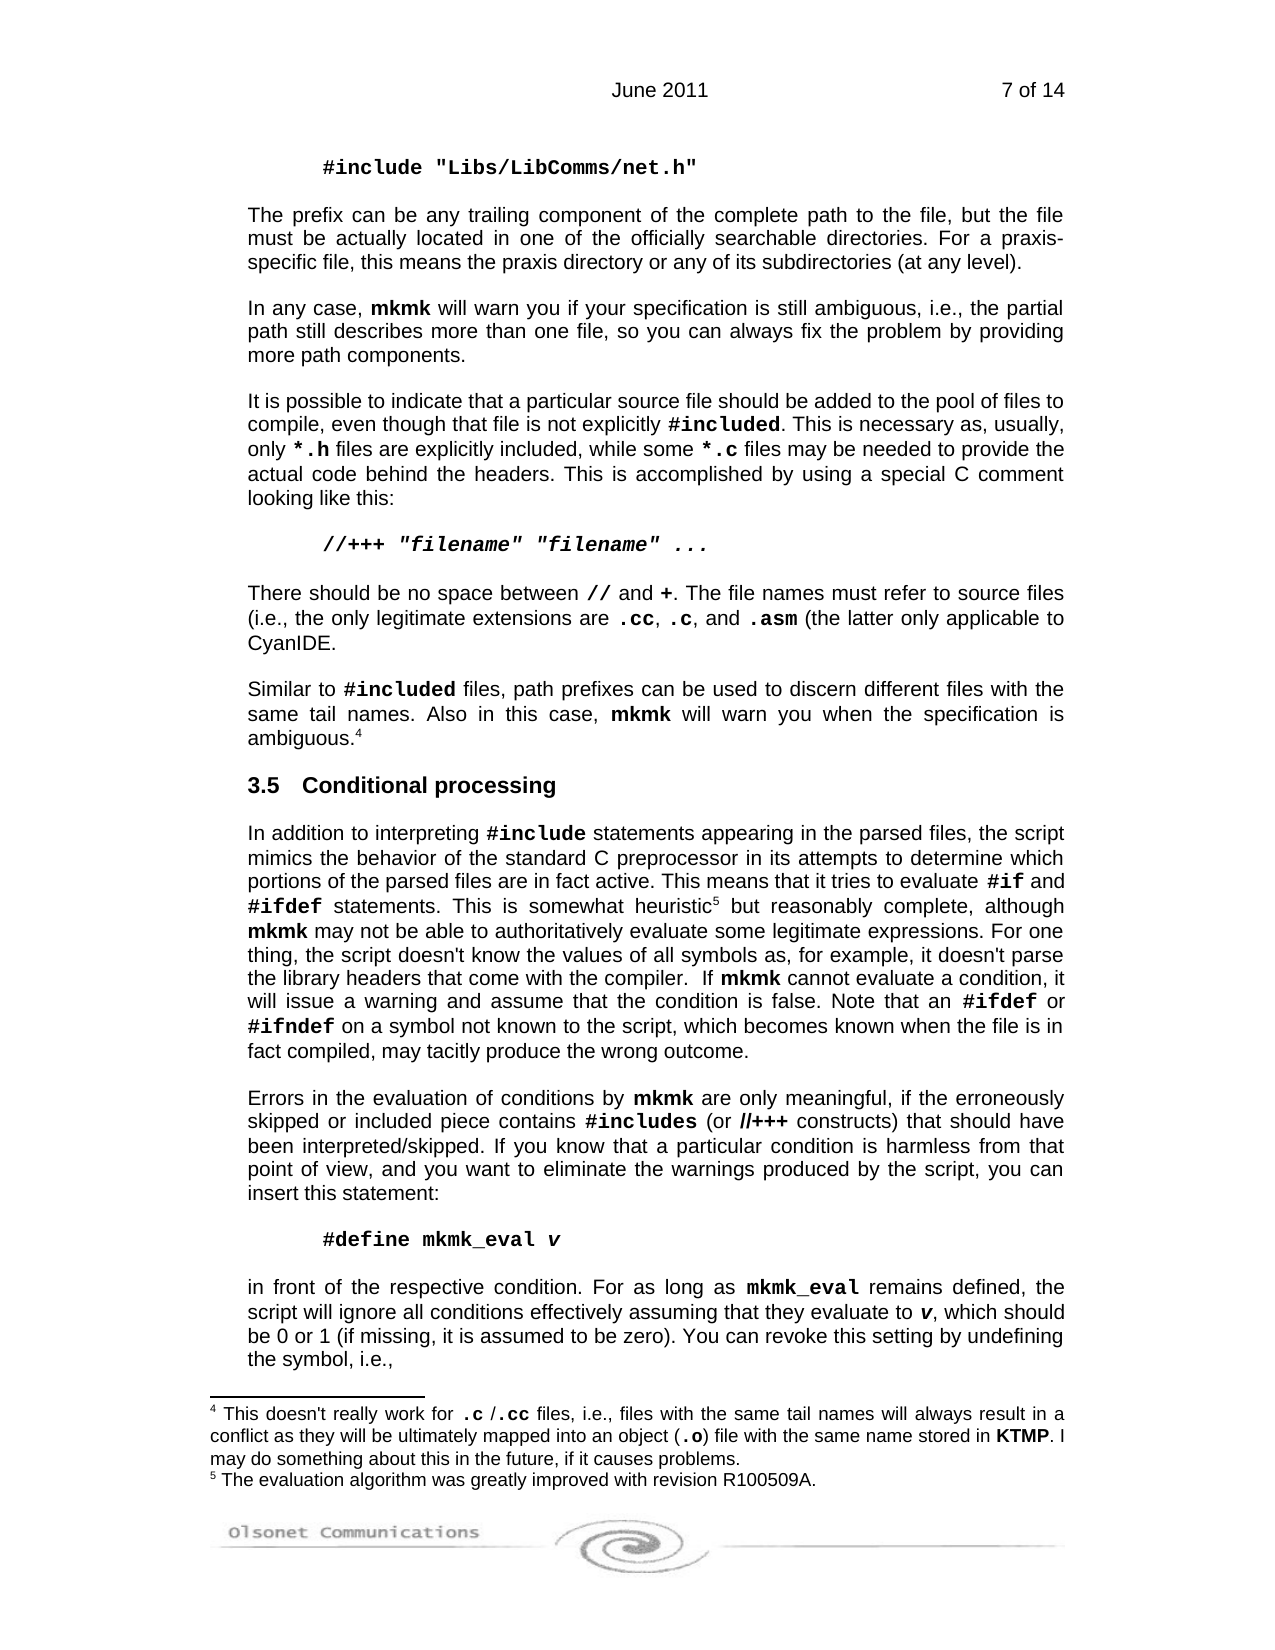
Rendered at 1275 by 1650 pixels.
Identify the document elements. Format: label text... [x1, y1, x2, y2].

text Similar to #included files, path prefixes can be used to discern different files with the same tail names. Also in this case, mkmk will warn you when the specification is ambiguous. [247, 678, 1065, 749]
text The prefix can be any trailing component of the complete path to the file, but the file must be actually located in one of the officially searchable directories. For a praxis-specific file, this means the praxis directory or any of its subdirectories (at any level). [247, 204, 1065, 273]
subtitle Conditional processing [247, 772, 1065, 798]
text In any case, mkmk will warn you if your specification is still ambiguous, i.e., the partial path still describes more than one file, so you can always fix the problem by providing more path components. [247, 297, 1065, 366]
text in front of the respective condition. For as long as mkmk_eval remains defined, the script will ignore all conditions effectively assuming that they evaluate to v, which should be 0 or 1 (if missing, it is assumed to be zero). You can revoke this setting by undefining the symbol, i.e., [247, 1276, 1065, 1371]
text In addition to interpreting #include statements appearing in the parsed files, the script mimics the behavior of the standard C preprocessor in its attempts to determine which portions of the parsed files are in fact active. This means that it tries to evaluate #if and #ifdef statements. This is somewhat heuristic but reasonably complete, although mkmk may not be able to authoritatively evaluate some legitimate expressions. For one thing, the script doesn't know the values of all symbols as, for example, it doesn't parse the library headers that come with the compiler. If mkmk cannot evaluate a condition, it will issue a warning and assume that the condition is false. Note that an #ifdef or #ifndef on a symbol not known to the script, which becomes known when the file is in fact compiled, may tacitly produce the wrong outcome. [247, 821, 1065, 1063]
text This doesn't really work for .c /.cc files, i.e., files with the same tail names will always result in a conflict as they will be ultimately mapped into an object (.o) file with the same name stored in KTMP. I may do something about this in the future, if it causes problems. [210, 1403, 1065, 1469]
text #include "Libs/LibComms/net.h" [247, 155, 1065, 181]
text #define mkmk_eval v [247, 1227, 1065, 1253]
text //+++ "filename" "filename" ... [247, 533, 1065, 558]
text Errors in the evaluation of conditions by mkmk are only meaningful, if the erroneously skipped or included piece contains #includes (or //+++ constructs) that should have been interpreted/skipped. If you know that a particular condition is harmless from that point of view, and you want to eliminate the warnings produced by the script, you can insert this statement: [247, 1086, 1065, 1204]
text It is possible to indicate that a particular source file should be added to the pool of files to compile, even though that file is not explicitly #included. This is necessary as, usually, only *.h files are explicitly included, while some *.c files may be needed to provide the actual code behind the headers. This is accomplished by using a special C comment looking like this: [247, 389, 1065, 509]
text There should be no space between // and +. The file names must refer to source files (i.e., the only legitimate extensions are .cc, .c, and .asm (the latter only applicable to CyanIDE. [247, 581, 1065, 654]
text The evaluation algorithm was greatly improved with revision R100509A. [210, 1469, 1065, 1490]
picture [210, 1504, 1065, 1596]
